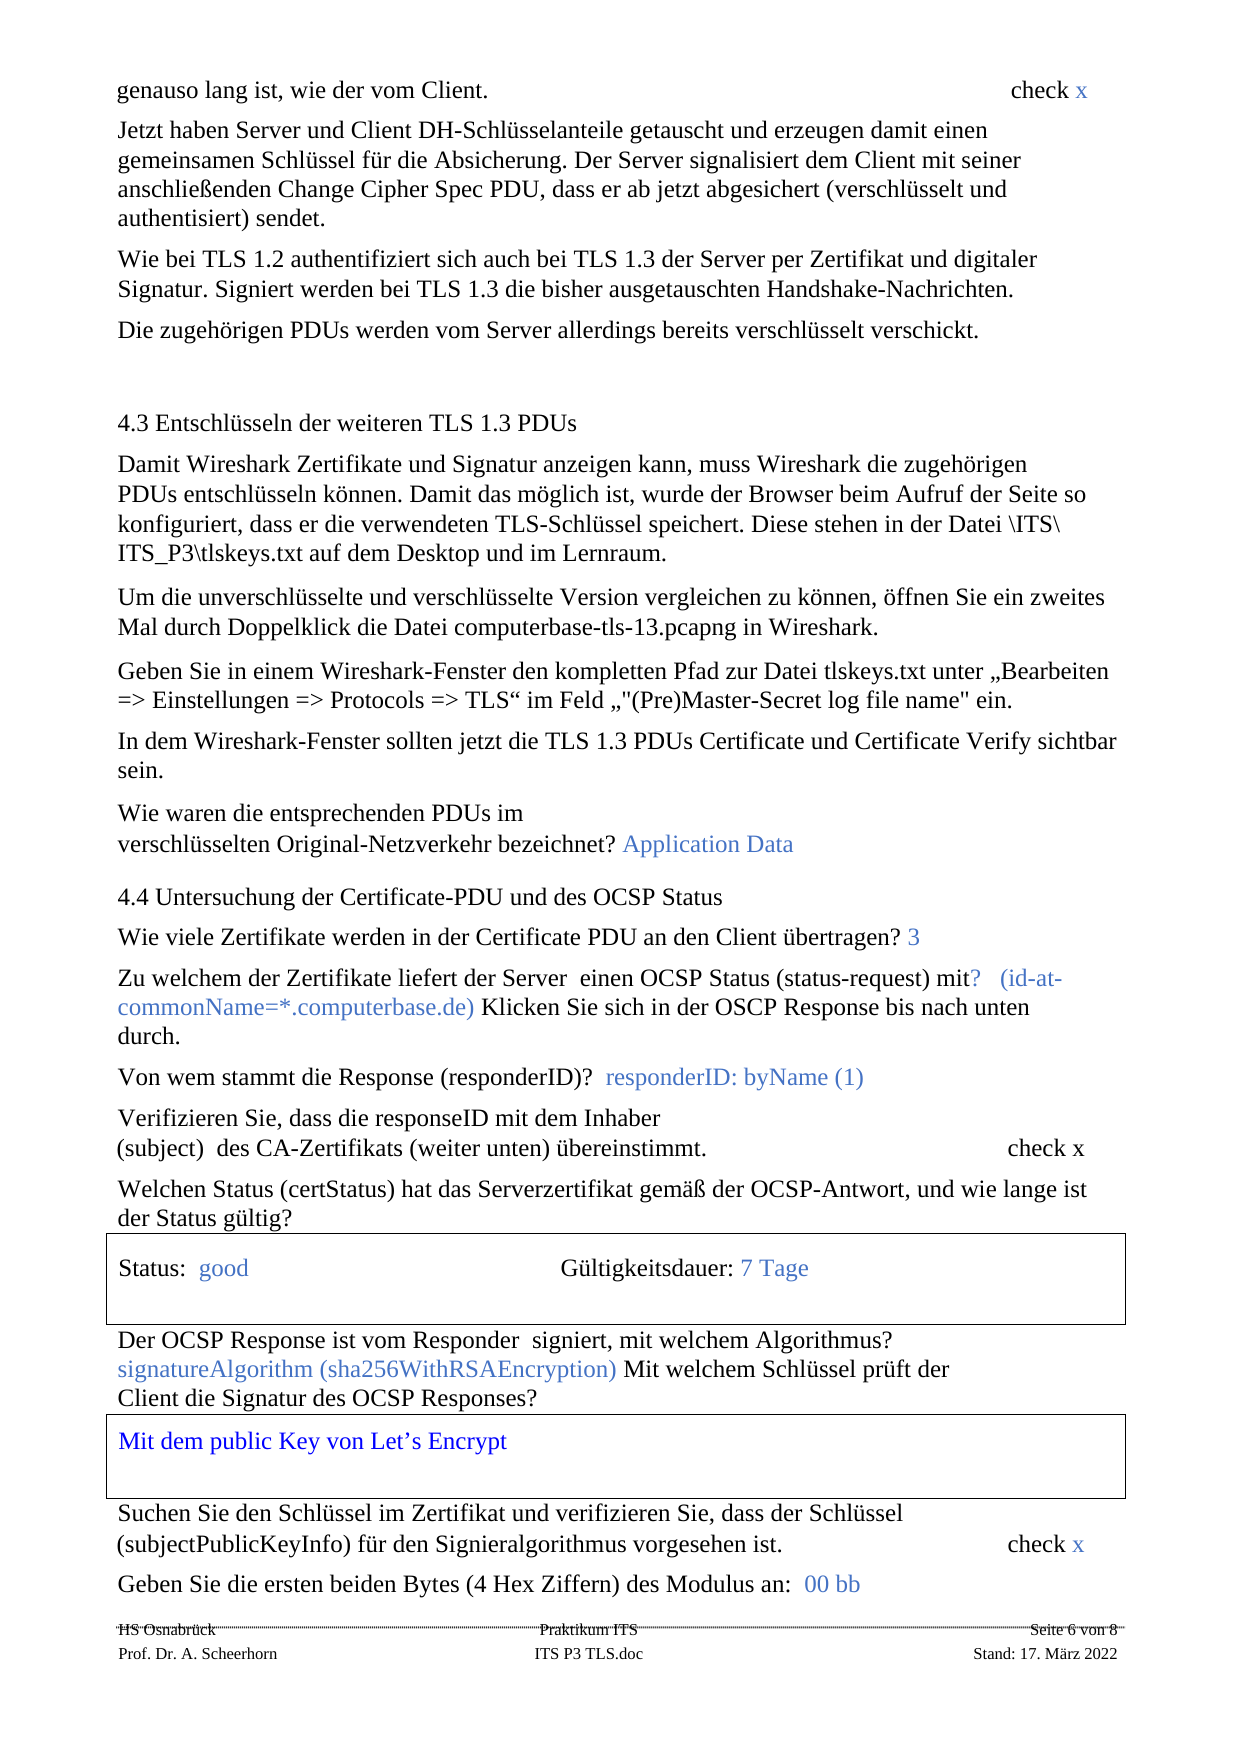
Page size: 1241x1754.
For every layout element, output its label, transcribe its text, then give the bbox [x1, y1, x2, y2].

text In dem Wireshark-Fenster sollten jetzt die TLS 1.3 PDUs Certificate und Certificate Verify sichtbar sein. [117, 726, 1122, 784]
text genauso lang ist, wie der vom Client. check x [116, 75, 1122, 104]
text Um die unverschlüsselte und verschlüsselte Version vergleichen zu können, öffnen Sie ein zweites Mal durch Doppelklick die Datei computerbase-tls-13.pcapng in Wireshark. [117, 582, 1122, 640]
text Die zugehörigen PDUs werden vom Server allerdings bereits verschlüsselt verschickt. [117, 315, 1122, 344]
table_header [339, 1234, 413, 1324]
table_header [265, 1234, 339, 1324]
text 4.4 Untersuchung der Certificate-PDU und des OCSP Status [117, 882, 1122, 910]
text Der OCSP Response ist vom Responder signiert, mit welchem Algorithmus? signatureAlgorithm (sha256WithRSAEncryption) Mit welchem Schlüssel prüft der Client die Signatur des OCSP Responses? [117, 1325, 1012, 1412]
text Damit Wireshark Zertifikate und Signatur anzeigen kann, muss Wireshark die zugehörigen [117, 449, 1122, 478]
text Zu welchem der Zertifikate liefert der Server einen OCSP Status (status-request) mit? (id-at-commonName=*.computerbase.de) Klicken Sie sich in der OSCP Response bis nach unten durch. [117, 963, 1064, 1050]
text Welchen Status (certStatus) hat das Serverzertifikat gemäß der OCSP-Antwort, und wie lange ist der Status gültig? [117, 1174, 1122, 1232]
text Wie viele Zertifikate werden in der Certificate PDU an den Client übertragen? 3 [117, 922, 1122, 951]
text Geben Sie die ersten beiden Bytes (4 Hex Ziffern) des Modulus an: 00 bb [117, 1569, 1122, 1598]
text Wie waren die entsprechenden PDUs im [117, 798, 1122, 827]
table_header [413, 1234, 487, 1324]
text (subjectPublicKeyInfo) für den Signieralgorithmus vorgesehen ist. check x [116, 1529, 1122, 1558]
table_header Status: good [107, 1234, 265, 1324]
text Verifizieren Sie, dass die responseID mit dem Inhaber [117, 1103, 1122, 1131]
text verschlüsselten Original-Netzverkehr bezeichnet? Application Data [117, 829, 1122, 857]
text PDUs entschlüsseln können. Damit das möglich ist, wurde der Browser beim Aufruf der Seite so konfiguriert, dass er die verwendeten TLS-Schlüssel speichert. Diese stehen in der Datei \ITS\ITS_P3\tlskeys.txt auf dem Desktop und im Lernraum. [117, 479, 1122, 567]
table_header Gültigkeitsdauer: 7 Tage [560, 1234, 1125, 1324]
text Wie bei TLS 1.2 authentifiziert sich auch bei TLS 1.3 der Server per Zertifikat und digitaler [117, 244, 1122, 273]
text (subject) des CA-Zertifikats (weiter unten) übereinstimmt. check x [116, 1133, 1122, 1162]
text Von wem stammt die Response (responderID)? responderID: byName (1) [117, 1062, 1122, 1091]
table_header [487, 1234, 560, 1324]
table_header Mit dem public Key von Let’s Encrypt [107, 1415, 1125, 1497]
text Jetzt haben Server und Client DH-Schlüsselanteile getauscht und erzeugen damit einen gemeinsamen Schlüssel für die Absicherung. Der Server signalisiert dem Client mit seiner anschließenden Change Cipher Spec PDU, dass er ab jetzt abgesichert (verschlüsselt und authentisiert) sendet. [117, 116, 1122, 232]
text Signatur. Signiert werden bei TLS 1.3 die bisher ausgetauschten Handshake-Nachrichten. [117, 274, 1122, 303]
text Suchen Sie den Schlüssel im Zertifikat und verifizieren Sie, dass der Schlüssel [117, 1499, 1122, 1527]
text Geben Sie in einem Wireshark-Fenster den kompletten Pfad zur Datei tlskeys.txt unter „Bearbeiten => Einstellungen => Protocols => TLS“ im Feld „"(Pre)Master-Secret log file name" ein. [117, 656, 1122, 714]
text 4.3 Entschlüsseln der weiteren TLS 1.3 PDUs [117, 408, 1122, 437]
